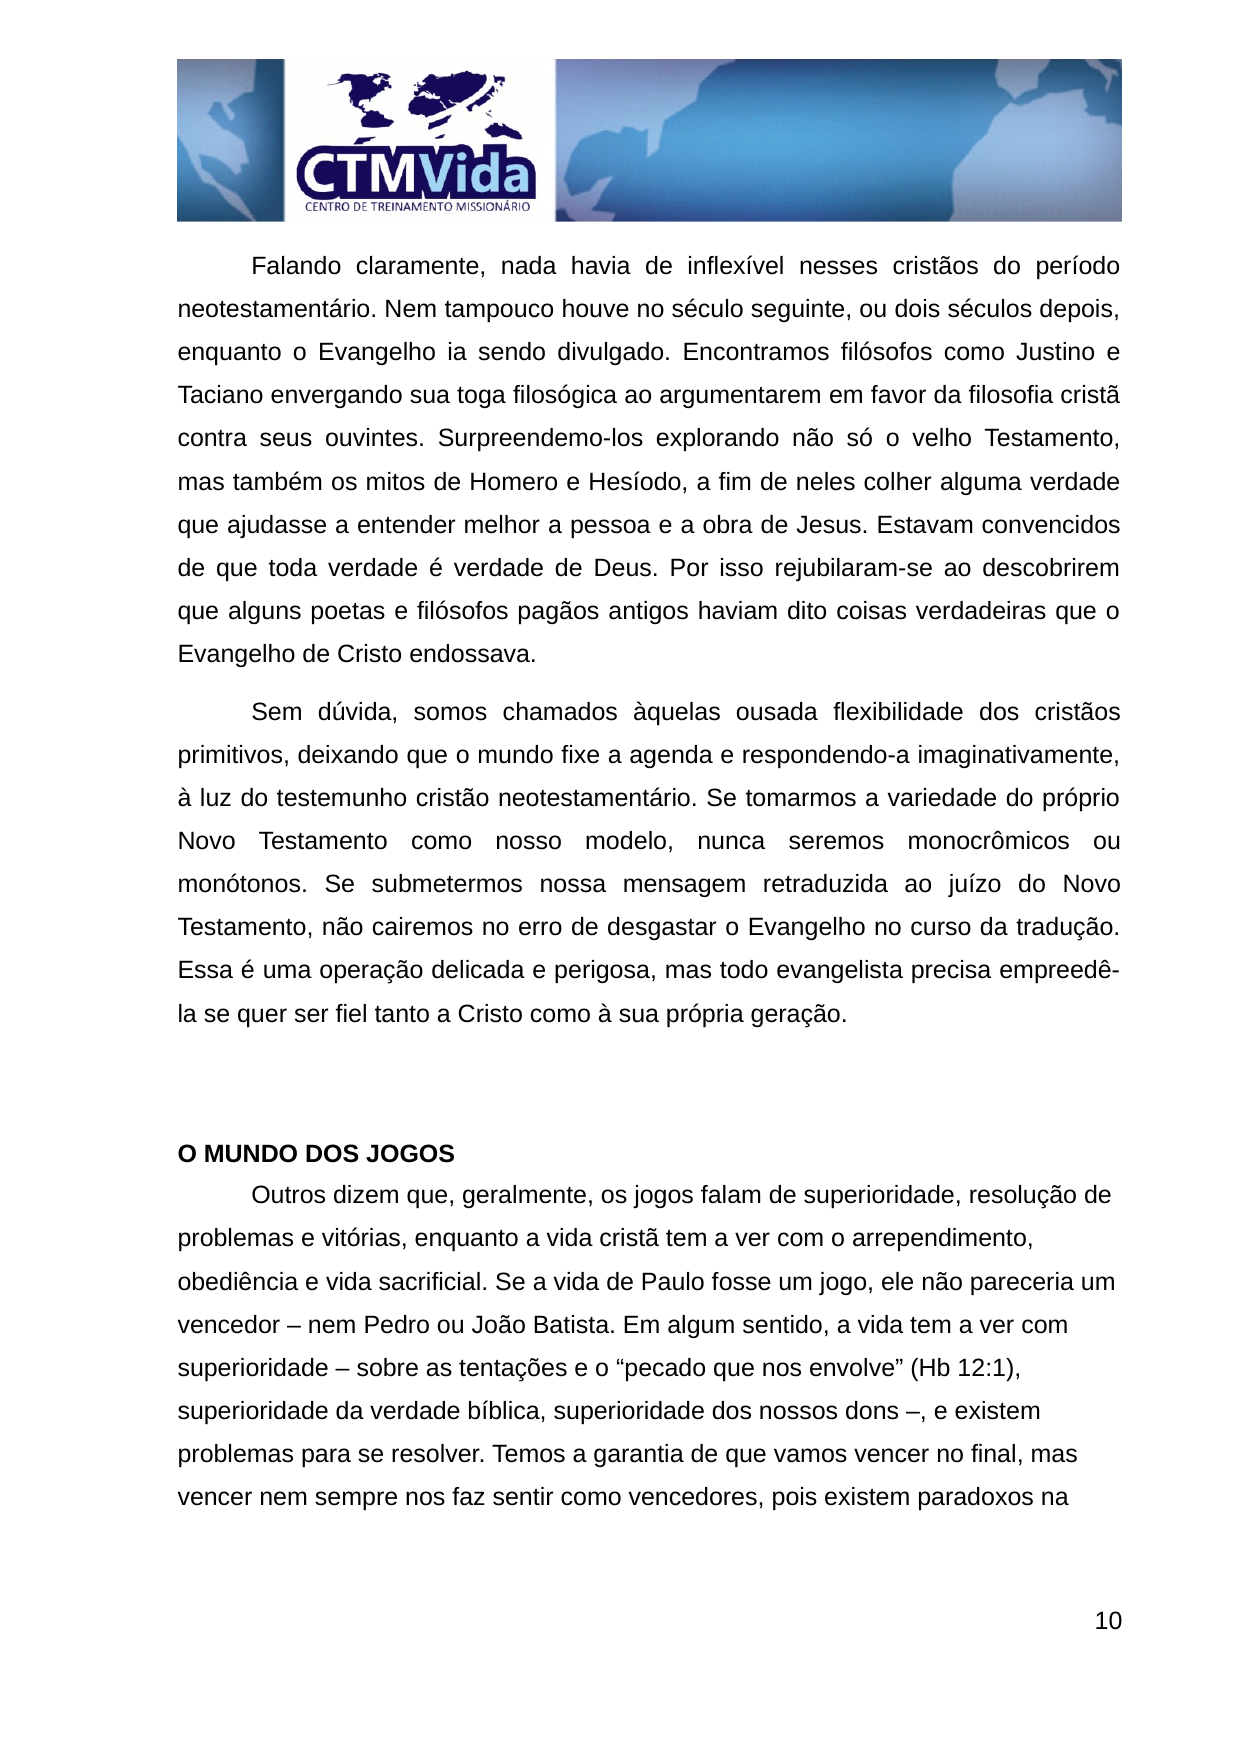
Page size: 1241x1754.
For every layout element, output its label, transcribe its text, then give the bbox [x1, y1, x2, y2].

text Falando claramente, nada havia de inflexível nesses cristãos do período neotestamentário. Nem tampouco houve no século seguinte, ou dois séculos depois, enquanto o Evangelho ia sendo divulgado. Encontramos filósofos como Justino e Taciano envergando sua toga filosógica ao argumentarem em favor da filosofia cristã contra seus ouvintes. Surpreendemo-los explorando não só o velho Testamento, mas também os mitos de Homero e Hesíodo, a fim de neles colher alguma verdade que ajudasse a entender melhor a pessoa e a obra de Jesus. Estavam convencidos de que toda verdade é verdade de Deus. Por isso rejubilaram-se ao descobrirem que alguns poetas e filósofos pagãos antigos haviam dito coisas verdadeiras que o Evangelho de Cristo endossava. [177, 251, 1122, 668]
picture [177, 59, 1122, 222]
text Sem dúvida, somos chamados àquelas ousada flexibilidade dos cristãos primitivos, deixando que o mundo fixe a agenda e respondendo-a imaginativamente, à luz do testemunho cristão neotestamentário. Se tomarmos a variedade do próprio Novo Testamento como nosso modelo, nunca seremos monocrômicos ou monótonos. Se submetermos nossa mensagem retraduzida ao juízo do Novo Testamento, não cairemos no erro de desgastar o Evangelho no curso da tradução. Essa é uma operação delicada e perigosa, mas todo evangelista precisa empreedê-la se quer ser fiel tanto a Cristo como à sua própria geração. [177, 697, 1122, 1027]
text Outros dizem que, geralmente, os jogos falam de superioridade, resolução de problemas e vitórias, enquanto a vida cristã tem a ver com o arrependimento, obediência e vida sacrificial. Se a vida de Paulo fosse um jogo, ele não pareceria um vencedor – nem Pedro ou João Batista. Em algum sentido, a vida tem a ver com superioridade – sobre as tentações e o “pecado que nos envolve” (Hb 12:1), superioridade da verdade bíblica, superioridade dos nossos dons –, e existem problemas para se resolver. Temos a garantia de que vamos vencer no final, mas vencer nem sempre nos faz sentir como vencedores, pois existem paradoxos na [177, 1180, 1122, 1511]
subtitle O mundo dos jogos [177, 1139, 1122, 1168]
